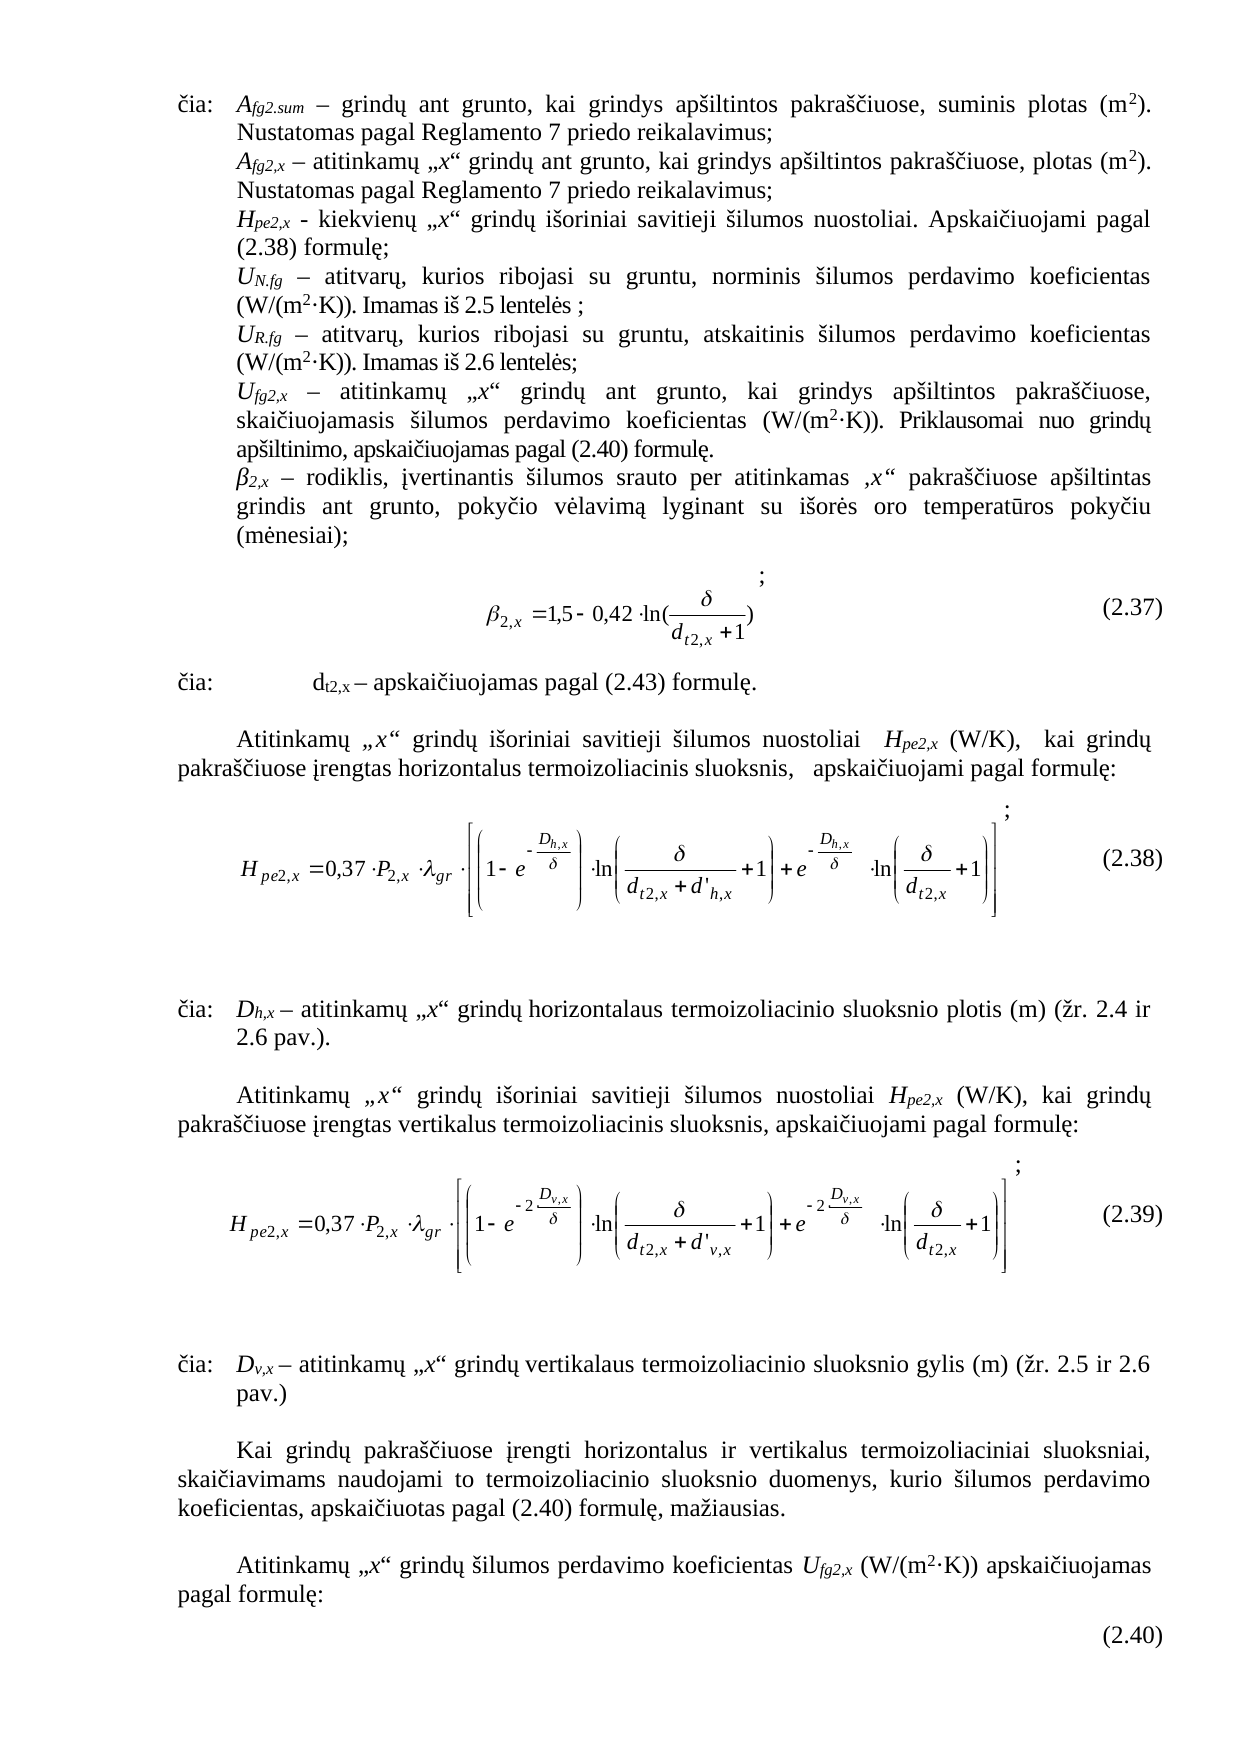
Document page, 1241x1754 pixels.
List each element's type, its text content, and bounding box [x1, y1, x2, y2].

table_header [177, 1608, 1069, 1663]
text Hpe2,x - kiekvienų „x“ grindų išoriniai savitieji šilumos nuostoliai. Apskaičiuojami pagal (2.38) formulę; [237, 204, 1152, 261]
text Kai grindų pakraščiuose įrengti horizontalus ir vertikalus termoizoliaciniai sluoksniai, skaičiavimams naudojami to termoizoliacinio sluoksnio duomenys, kurio šilumos perdavimo koeficientas, apskaičiuotas pagal (2.40) formulę, mažiausias. [177, 1436, 1152, 1522]
table_header (2.38) [1070, 782, 1174, 936]
text β2,x – rodiklis, įvertinantis šilumos srauto per atitinkamas ‚x“ pakraščiuose apšiltintas grindis ant grunto, pokyčio vėlavimą lyginant su išorės oro temperatūros pokyčiu (mėnesiai); [236, 462, 1152, 549]
text Afg2,x – atitinkamų „x“ grindų ant grunto, kai grindys apšiltintos pakraščiuose, plotas (m2). Nustatomas pagal Reglamento 7 priedo reikalavimus; [237, 146, 1152, 204]
text Atitinkamų „x“ grindų išoriniai savitieji šilumos nuostoliai Hpe2,x (W/K), kai grindų pakraščiuose įrengtas horizontalus termoizoliacinis sluoksnis, apskaičiuojami pagal formulę: [177, 724, 1152, 782]
text Atitinkamų „x“ grindų išoriniai savitieji šilumos nuostoliai Hpe2,x (W/K), kai grindų pakraščiuose įrengtas vertikalus termoizoliacinis sluoksnis, apskaičiuojami pagal formulę: [177, 1080, 1152, 1137]
text čia: Dv,x – atitinkamų „x“ grindų vertikalaus termoizoliacinio sluoksnio gylis (m) (žr. 2.5 ir 2.6 pav.) [177, 1349, 1152, 1407]
table_header (2.40) [1070, 1608, 1174, 1663]
table_header (2.37) [1070, 549, 1174, 667]
text UN.fg – atitvarų, kurios ribojasi su gruntu, norminis šilumos perdavimo koeficientas (W/(m2·K)). Imamas iš 2.5 lentelės ; [236, 261, 1152, 319]
table_header ; [177, 1138, 1069, 1292]
text čia: Afg2.sum – grindų ant grunto, kai grindys apšiltintos pakraščiuose, suminis plotas (m2). Nustatomas pagal Reglamento 7 priedo reikalavimus; [177, 89, 1152, 146]
table_header ; [177, 782, 1069, 936]
text Ufg2,x – atitinkamų „x“ grindų ant grunto, kai grindys apšiltintos pakraščiuose, skaičiuojamasis šilumos perdavimo koeficientas (W/(m2·K)). Priklausomai nuo grindų apšiltinimo, apskaičiuojamas pagal (2.40) formulę. [236, 376, 1152, 462]
text čia: dt2,x – apskaičiuojamas pagal (2.43) formulę. [177, 667, 1152, 696]
text Atitinkamų „x“ grindų šilumos perdavimo koeficientas Ufg2,x (W/(m2·K)) apskaičiuojamas pagal formulę: [177, 1551, 1152, 1608]
table_header (2.39) [1070, 1138, 1174, 1292]
text UR.fg – atitvarų, kurios ribojasi su gruntu, atskaitinis šilumos perdavimo koeficientas (W/(m2·K)). Imamas iš 2.6 lentelės; [236, 319, 1152, 376]
table_header ; [177, 549, 1069, 667]
text čia: Dh,x – atitinkamų „x“ grindų horizontalaus termoizoliacinio sluoksnio plotis (m) (žr. 2.4 ir 2.6 pav.). [177, 994, 1152, 1051]
